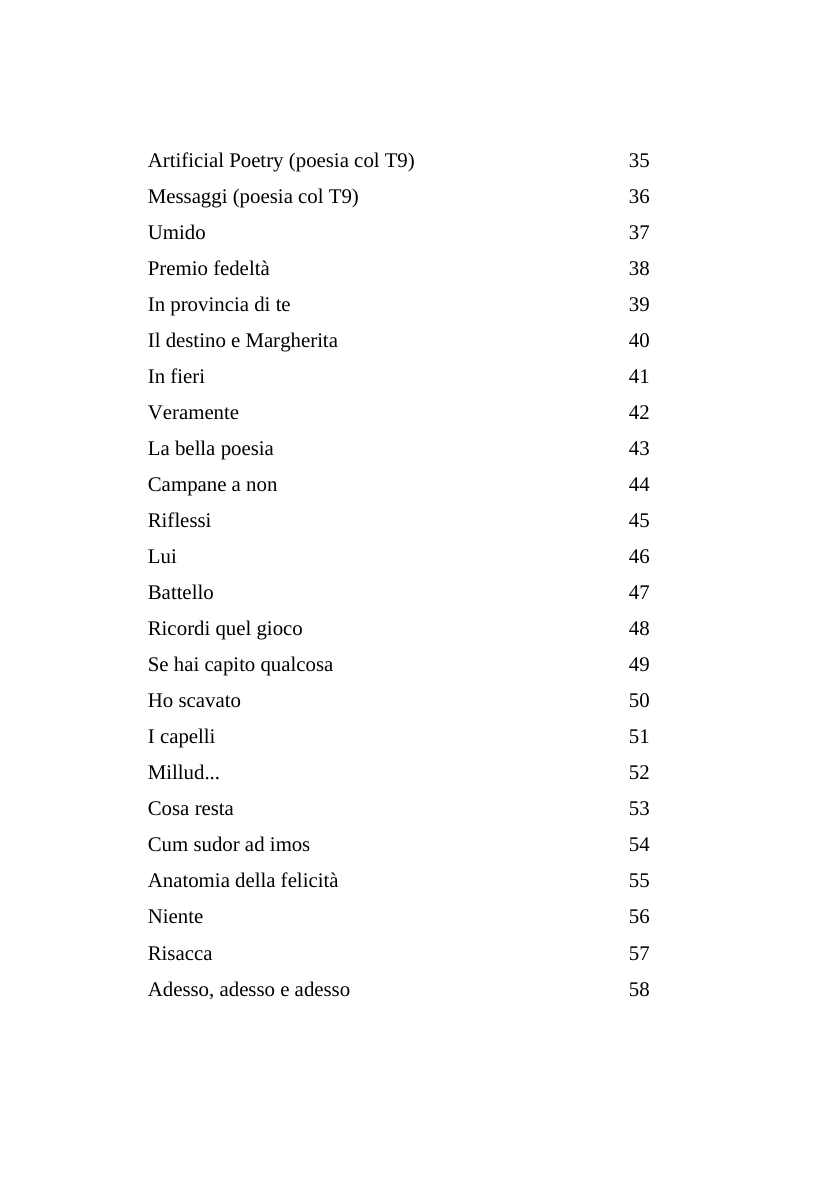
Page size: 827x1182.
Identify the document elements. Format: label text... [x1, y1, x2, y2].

text Lui 46 [88, 544, 738, 568]
text Ho scavato 50 [88, 688, 738, 712]
text Premio fedeltà 38 [88, 256, 738, 280]
text Cum sudor ad imos 54 [88, 832, 738, 856]
text Ricordi quel gioco 48 [88, 616, 738, 640]
text Il destino e Margherita 40 [88, 328, 738, 352]
text Adesso, adesso e adesso 58 [88, 977, 738, 1001]
text In provincia di te 39 [88, 292, 738, 316]
text Artificial Poetry (poesia col T9) 35 [88, 148, 738, 172]
text Cosa resta 53 [88, 796, 738, 820]
text Niente 56 [88, 904, 738, 928]
text Millud... 52 [88, 760, 738, 784]
text In fieri 41 [88, 364, 738, 388]
text I capelli 51 [88, 724, 738, 748]
text La bella poesia 43 [88, 436, 738, 460]
text Se hai capito qualcosa 49 [88, 652, 738, 676]
text Risacca 57 [88, 941, 738, 964]
text Umido 37 [88, 220, 738, 244]
text Messaggi (poesia col T9) 36 [88, 184, 738, 208]
text Anatomia della felicità 55 [88, 868, 738, 892]
text Battello 47 [88, 580, 738, 604]
text Campane a non 44 [88, 472, 738, 496]
text Riflessi 45 [88, 508, 738, 532]
text Veramente 42 [88, 400, 738, 424]
